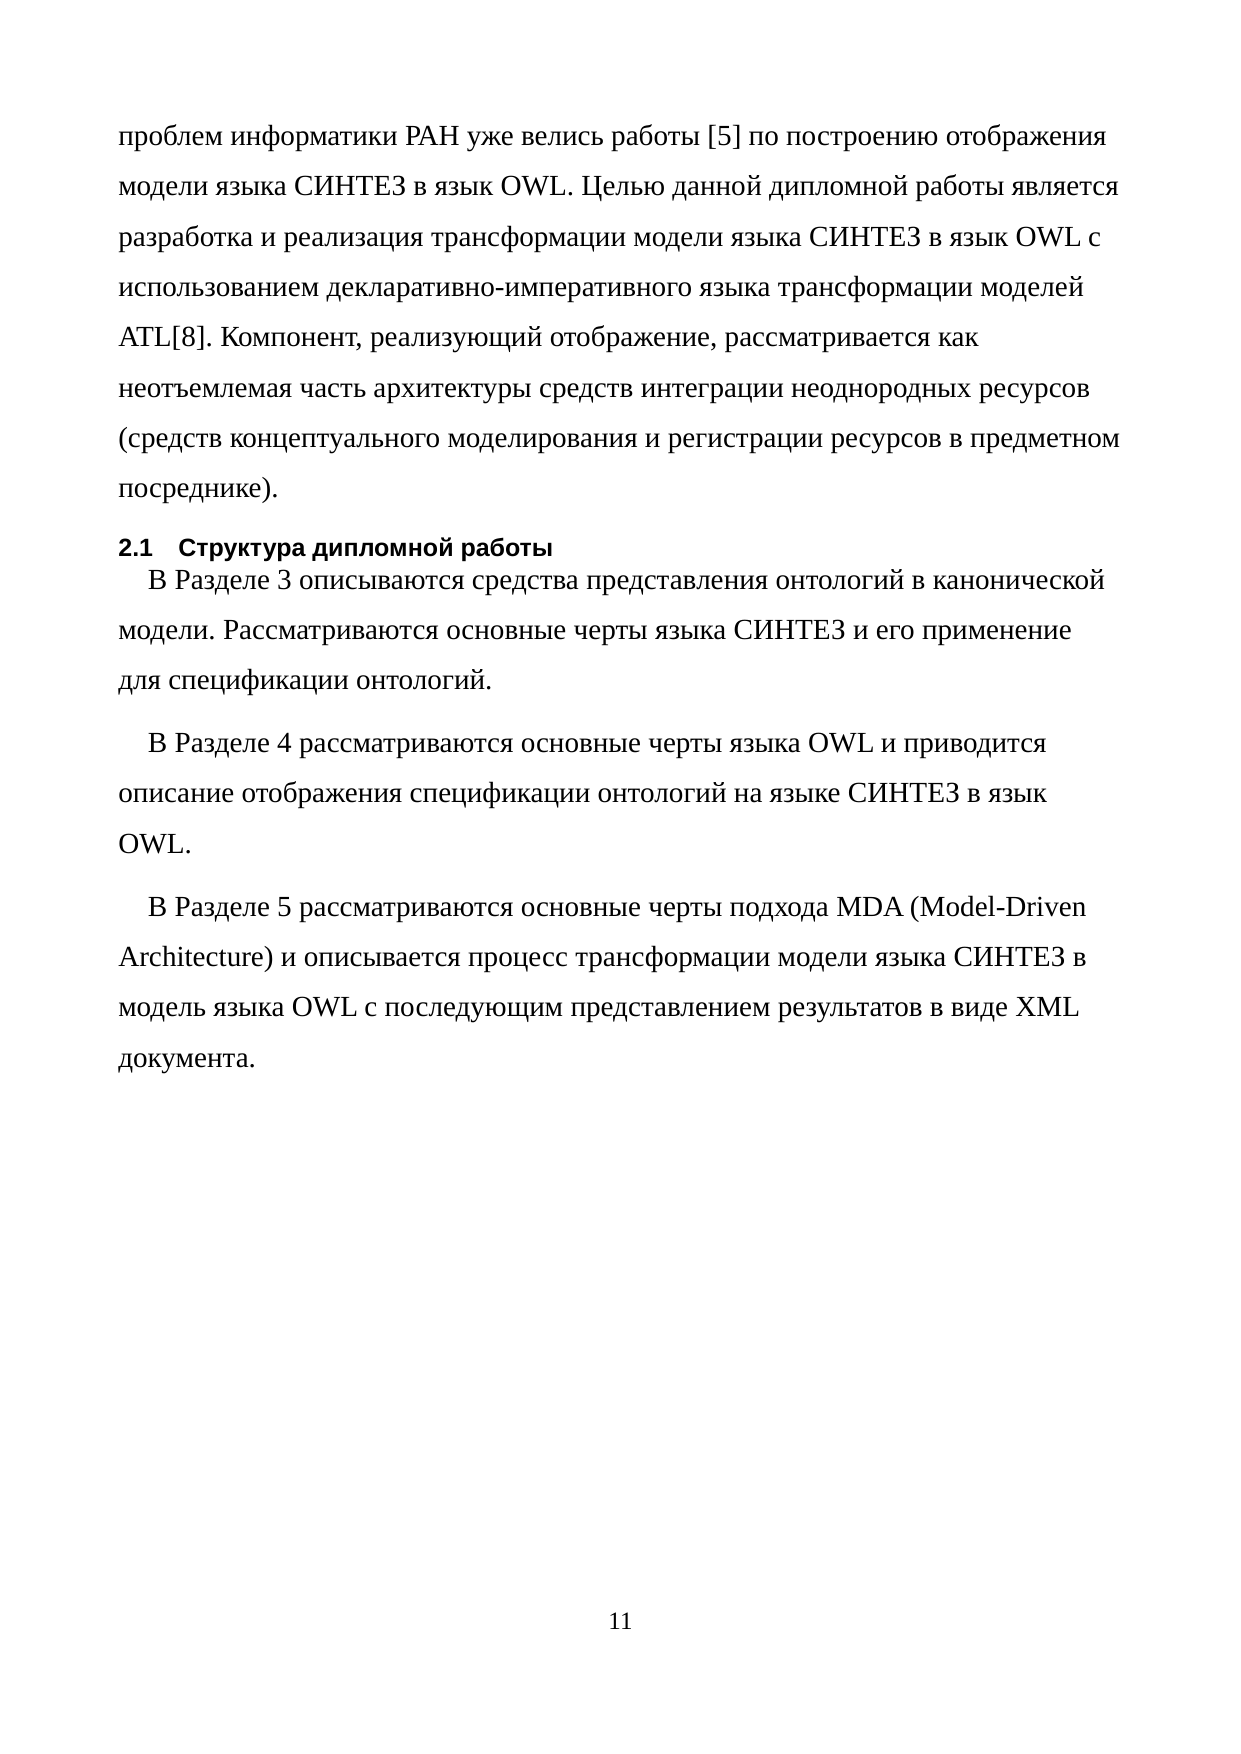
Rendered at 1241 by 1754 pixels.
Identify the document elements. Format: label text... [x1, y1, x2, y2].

text проблем информатики РАН уже велись работы [5] по построению отображения модели языка СИНТЕЗ в язык OWL. Целью данной дипломной работы является разработка и реализация трансформации модели языка СИНТЕЗ в язык OWL с использованием декларативно-императивного языка трансформации моделей ATL[8]. Компонент, реализующий отображение, рассматривается как неотъемлемая часть архитектуры средств интеграции неоднородных ресурсов (средств концептуального моделирования и регистрации ресурсов в предметном посреднике). [118, 118, 1122, 504]
text В Разделе 3 описываются средства представления онтологий в канонической модели. Рассматриваются основные черты языка СИНТЕЗ и его применение для спецификации онтологий. [118, 562, 1122, 696]
subtitle Структура дипломной работы [118, 533, 1122, 562]
text В Разделе 5 рассматриваются основные черты подхода MDA (Model-Driven Architecture) и описывается процесс трансформации модели языка СИНТЕЗ в модель языка OWL с последующим представлением результатов в виде XML документа. [118, 889, 1122, 1073]
text В Разделе 4 рассматриваются основные черты языка OWL и приводится описание отображения спецификации онтологий на языке СИНТЕЗ в язык OWL. [118, 725, 1122, 859]
